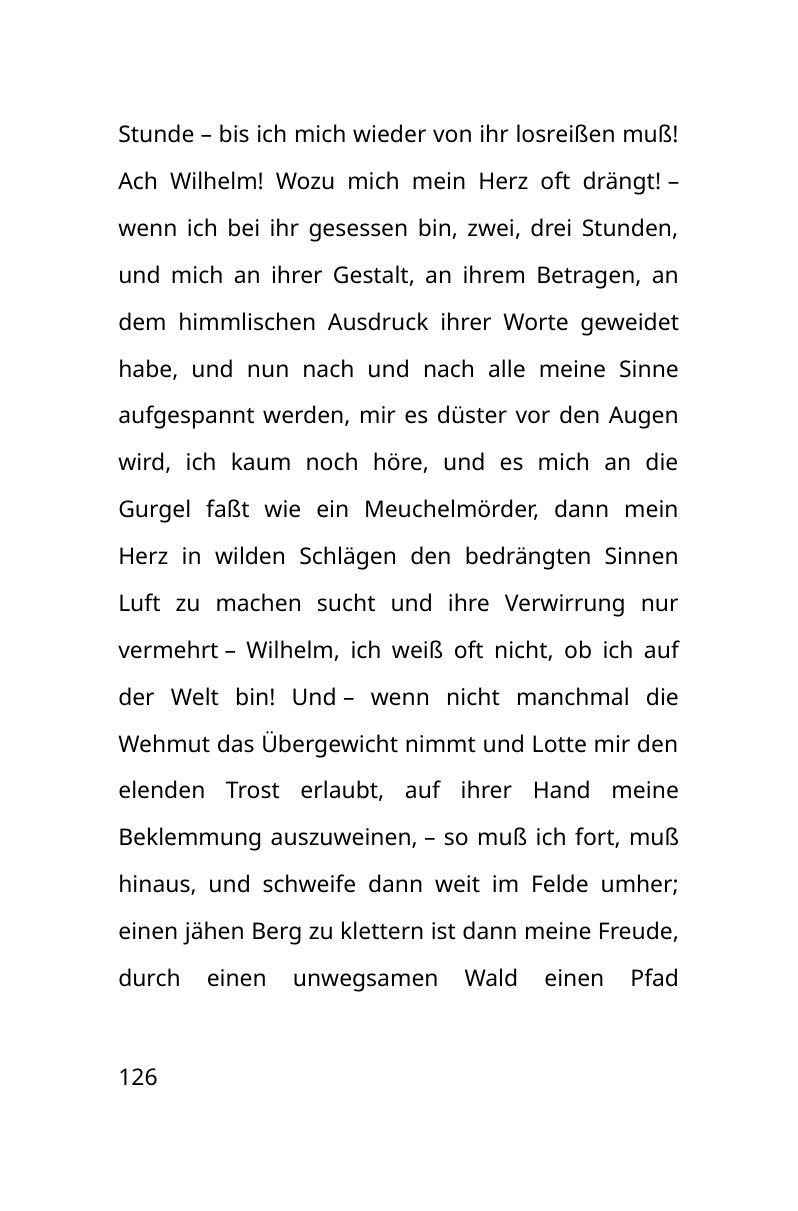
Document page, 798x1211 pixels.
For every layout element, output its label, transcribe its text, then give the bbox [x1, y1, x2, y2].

text Stunde – bis ich mich wieder von ihr losreißen muß! Ach Wilhelm! Wozu mich mein Herz oft drängt! – wenn ich bei ihr gesessen bin, zwei, drei Stunden, und mich an ihrer Gestalt, an ihrem Betragen, an dem himmlischen Ausdruck ihrer Worte geweidet habe, und nun nach und nach alle meine Sinne aufgespannt werden, mir es düster vor den Augen wird, ich kaum noch höre, und es mich an die Gurgel faßt wie ein Meuchelmörder, dann mein Herz in wilden Schlägen den bedrängten Sinnen Luft zu machen sucht und ihre Verwirrung nur vermehrt – Wilhelm, ich weiß oft nicht, ob ich auf der Welt bin! Und – wenn nicht manchmal die Wehmut das Übergewicht nimmt und Lotte mir den elenden Trost erlaubt, auf ihrer Hand meine Beklemmung auszuweinen, – so muß ich fort, muß hinaus, und schweife dann weit im Felde umher; einen jähen Berg zu klettern ist dann meine Freude, durch einen unwegsamen Wald einen Pfad [118, 118, 679, 993]
